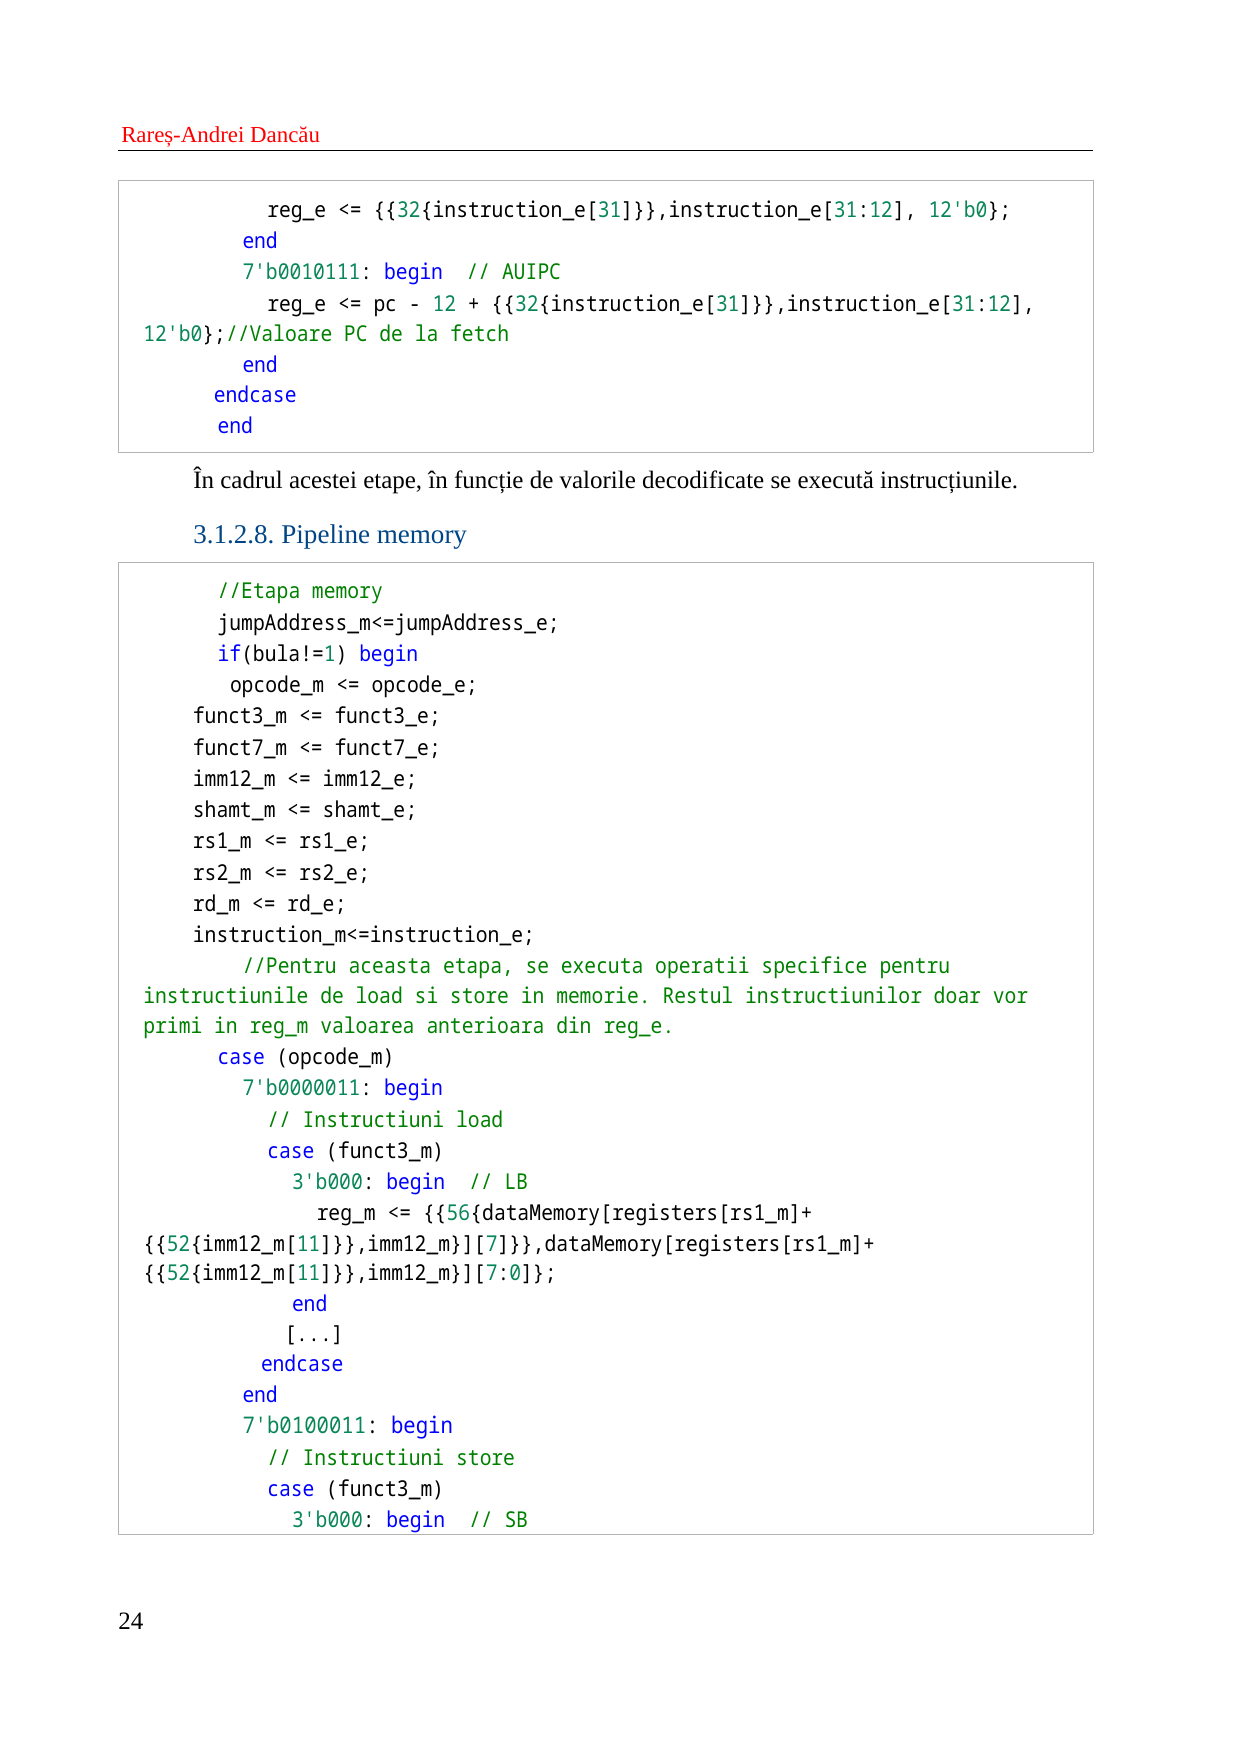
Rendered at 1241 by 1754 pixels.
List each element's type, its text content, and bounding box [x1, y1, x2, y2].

text jumpAddress_m<=jumpAddress_e; [119, 593, 1093, 624]
text case (funct3_m) [119, 1459, 1093, 1491]
text opcode_m <= opcode_e; [119, 656, 1093, 687]
text 7'b0000011: begin [119, 1059, 1093, 1090]
text imm12_m <= imm12_e; [119, 749, 1093, 781]
text end [119, 1366, 1093, 1397]
text reg_e <= {{32{instruction_e[31]}},instruction_e[31:12], 12'b0}; [119, 181, 1093, 211]
text funct3_m <= funct3_e; [119, 687, 1093, 718]
text instruction_m<=instruction_e; [119, 906, 1093, 937]
text end [119, 1275, 1093, 1306]
text rs1_m <= rs1_e; [119, 812, 1093, 843]
text end [119, 335, 1093, 366]
text rs2_m <= rs2_e; [119, 843, 1093, 874]
text 3'b000: begin // LB [119, 1153, 1093, 1184]
text end [119, 396, 1093, 452]
text În cadrul acestei etape, în funcție de valorile decodificate se execută instrucțiunile. [118, 465, 1093, 493]
text endcase [119, 1336, 1093, 1366]
text reg_m <= {{56{dataMemory[registers[rs1_m]+{{52{imm12_m[11]}},imm12_m}][7]}},dataMemory[registers[rs1_m]+{{52{imm12_m[11]}},imm12_m}][7:0]}; [119, 1184, 1093, 1275]
text if(bula!=1) begin [119, 624, 1093, 656]
text 7'b0100011: begin [119, 1397, 1093, 1428]
text 7'b0010111: begin // AUIPC [119, 243, 1093, 274]
text //Etapa memory [119, 563, 1093, 593]
text endcase [119, 366, 1093, 396]
text 3'b000: begin // SB [119, 1491, 1093, 1534]
subtitle Pipeline memory [193, 518, 1093, 549]
text end [119, 211, 1093, 243]
text funct7_m <= funct7_e; [119, 718, 1093, 749]
text // Instructiuni load [119, 1090, 1093, 1121]
text case (funct3_m) [119, 1121, 1093, 1153]
text // Instructiuni store [119, 1428, 1093, 1459]
text [...] [119, 1306, 1093, 1336]
text shamt_m <= shamt_e; [119, 781, 1093, 812]
text rd_m <= rd_e; [119, 874, 1093, 906]
text reg_e <= pc - 12 + {{32{instruction_e[31]}},instruction_e[31:12], 12'b0};//Valoare PC de la fetch [119, 274, 1093, 335]
text //Pentru aceasta etapa, se executa operatii specifice pentru instructiunile de load si store in memorie. Restul instructiunilor doar vor primi in reg_m valoarea anterioara din reg_e. [119, 937, 1093, 1028]
text case (opcode_m) [119, 1028, 1093, 1059]
